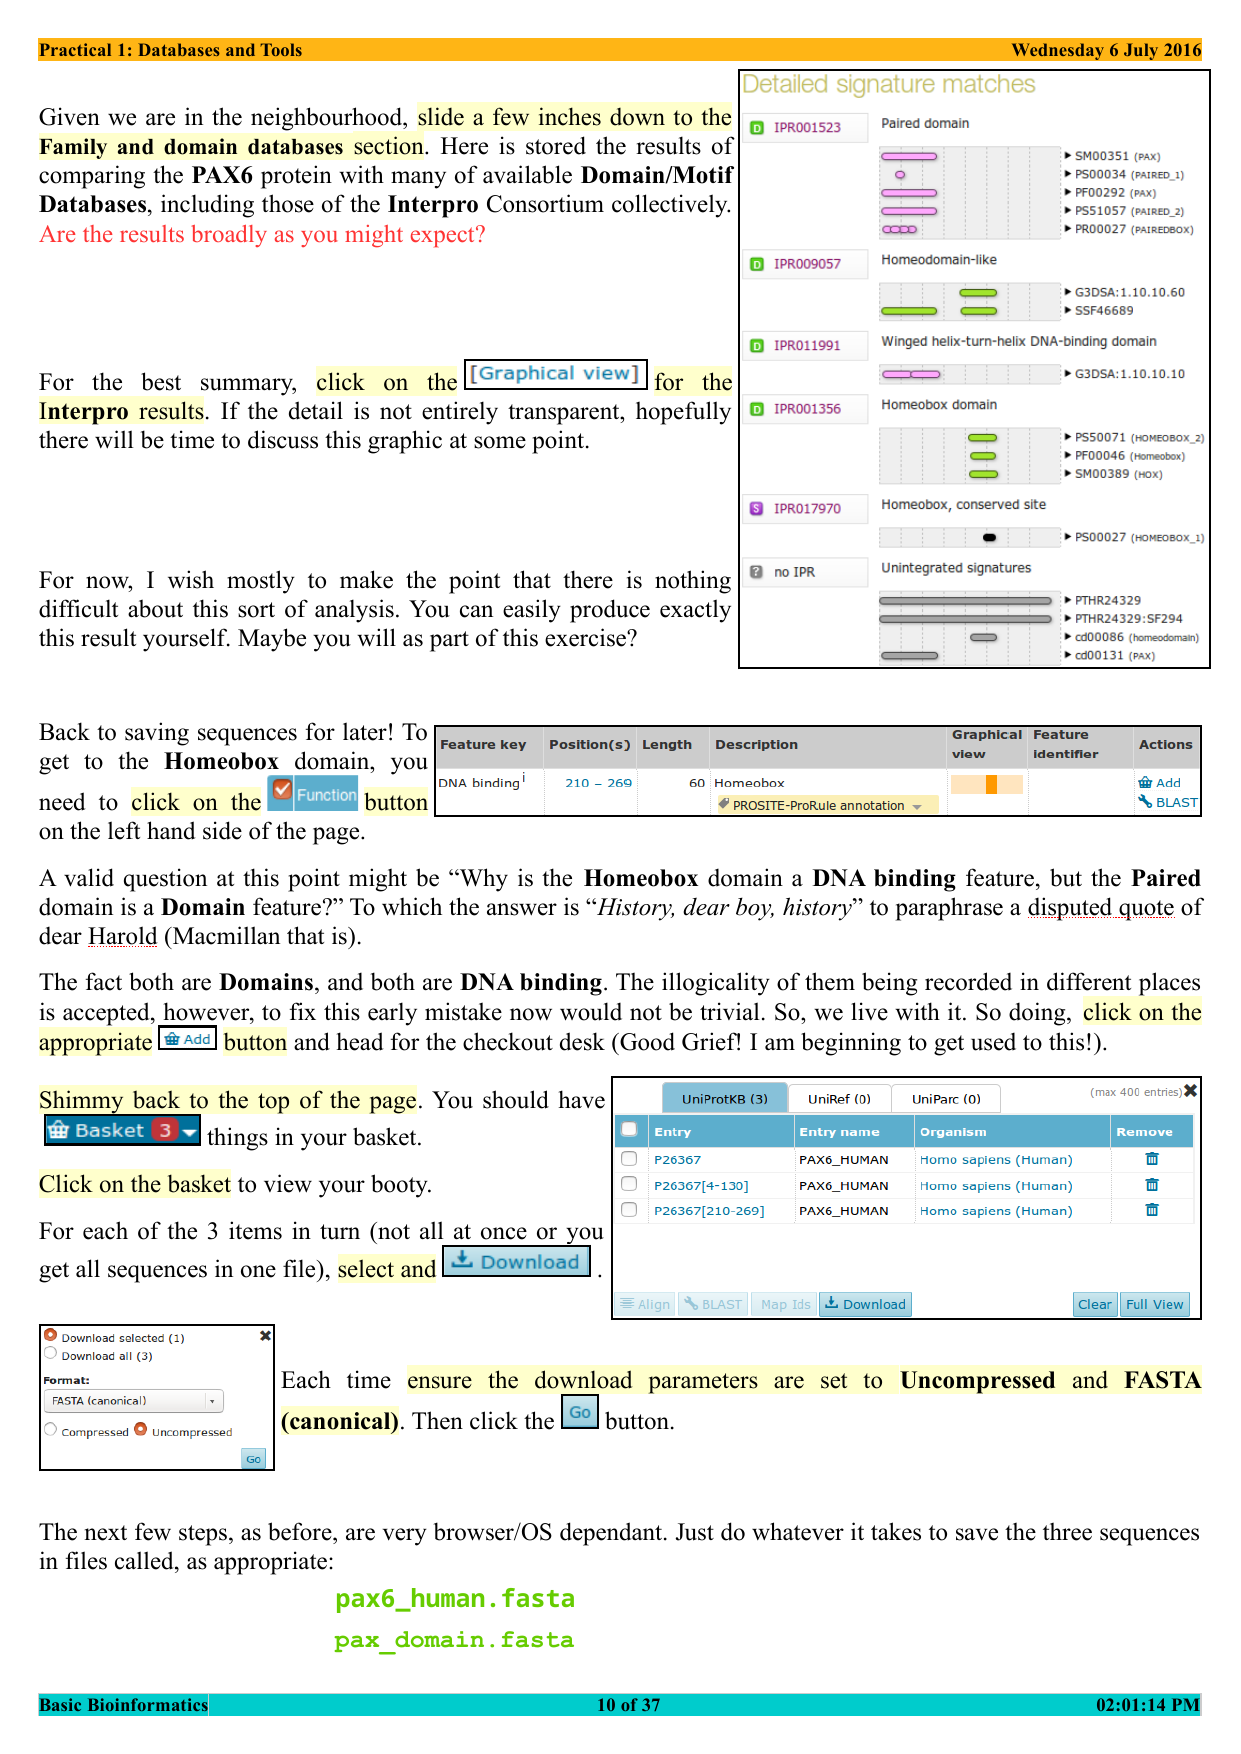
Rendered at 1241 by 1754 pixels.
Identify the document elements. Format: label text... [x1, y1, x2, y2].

picture [152, 1118, 179, 1141]
text A valid question at this point might be “Why is the Homeobox domain a DNA binding feature, but the Paired domain is a Domain feature?” To which the answer is “History, dear boy, history” to paraphrase a disputed quote of dear Harold (Macmillan that is). [38, 862, 1202, 949]
picture [103, 1123, 122, 1136]
picture [613, 1078, 1200, 1318]
picture [126, 1127, 135, 1136]
text Given we are in the neighbourhood, slide a few inches down to the Family and domain databases section. Here is stored the results of comparing the PAX6 protein with many of available Domain/Motif Databases, including those of the Interpro Consortium collectively. Are the results broadly as you might expect? [38, 102, 738, 247]
picture [740, 71, 1209, 667]
picture [444, 1247, 589, 1275]
text The fact both are Domains, and both are DNA binding. The illogicality of them being recorded in different places is accepted, however, to fix this early mistake now would not be trivial. So, we live with it. So doing, click on the appropriatebutton and head for the checkout desk (Good Grief! I am beginning to get used to this!). [38, 967, 1202, 1056]
picture [46, 1120, 70, 1138]
picture [267, 774, 359, 811]
text For each of the 3 items in turn (not all at once or you get all sequences in one file), select and. [38, 1216, 611, 1283]
text For now, I wish mostly to make the point that there is nothing difficult about this sort of analysis. You can easily produce exactly this result yourself. Maybe you will as part of this exercise? [38, 565, 738, 652]
picture [77, 1125, 100, 1136]
text pax6_human.fasta [335, 1581, 1202, 1615]
text Back to saving sequences for later! To get to the Homeobox domain, you need to click on thebutton on the left hand side of the page. [38, 717, 1202, 845]
text Shimmy back to the top of the page. You should havethings in your basket. [38, 1085, 611, 1151]
text For the best summary, click on thefor the Interpro results. If the detail is not entirely transparent, hopefully there will be time to discuss this graphic at some point. [38, 359, 738, 454]
picture [138, 1125, 143, 1136]
picture [436, 727, 1200, 815]
picture [183, 1130, 196, 1136]
picture [41, 1326, 273, 1469]
text Each time ensure the download parameters are set to Uncompressed and FASTA (canonical). Then click thebutton. [275, 1365, 1202, 1435]
text The next few steps, as before, are very browser/OS dependant. Just do whatever it takes to save the three sequences in files called, as appropriate: [38, 1517, 1202, 1575]
picture [160, 1028, 215, 1048]
picture [563, 1396, 597, 1427]
picture [466, 361, 646, 388]
text Click on the basket to view your booty. [38, 1169, 611, 1198]
text pax_domain.fasta [38, 1627, 1202, 1655]
